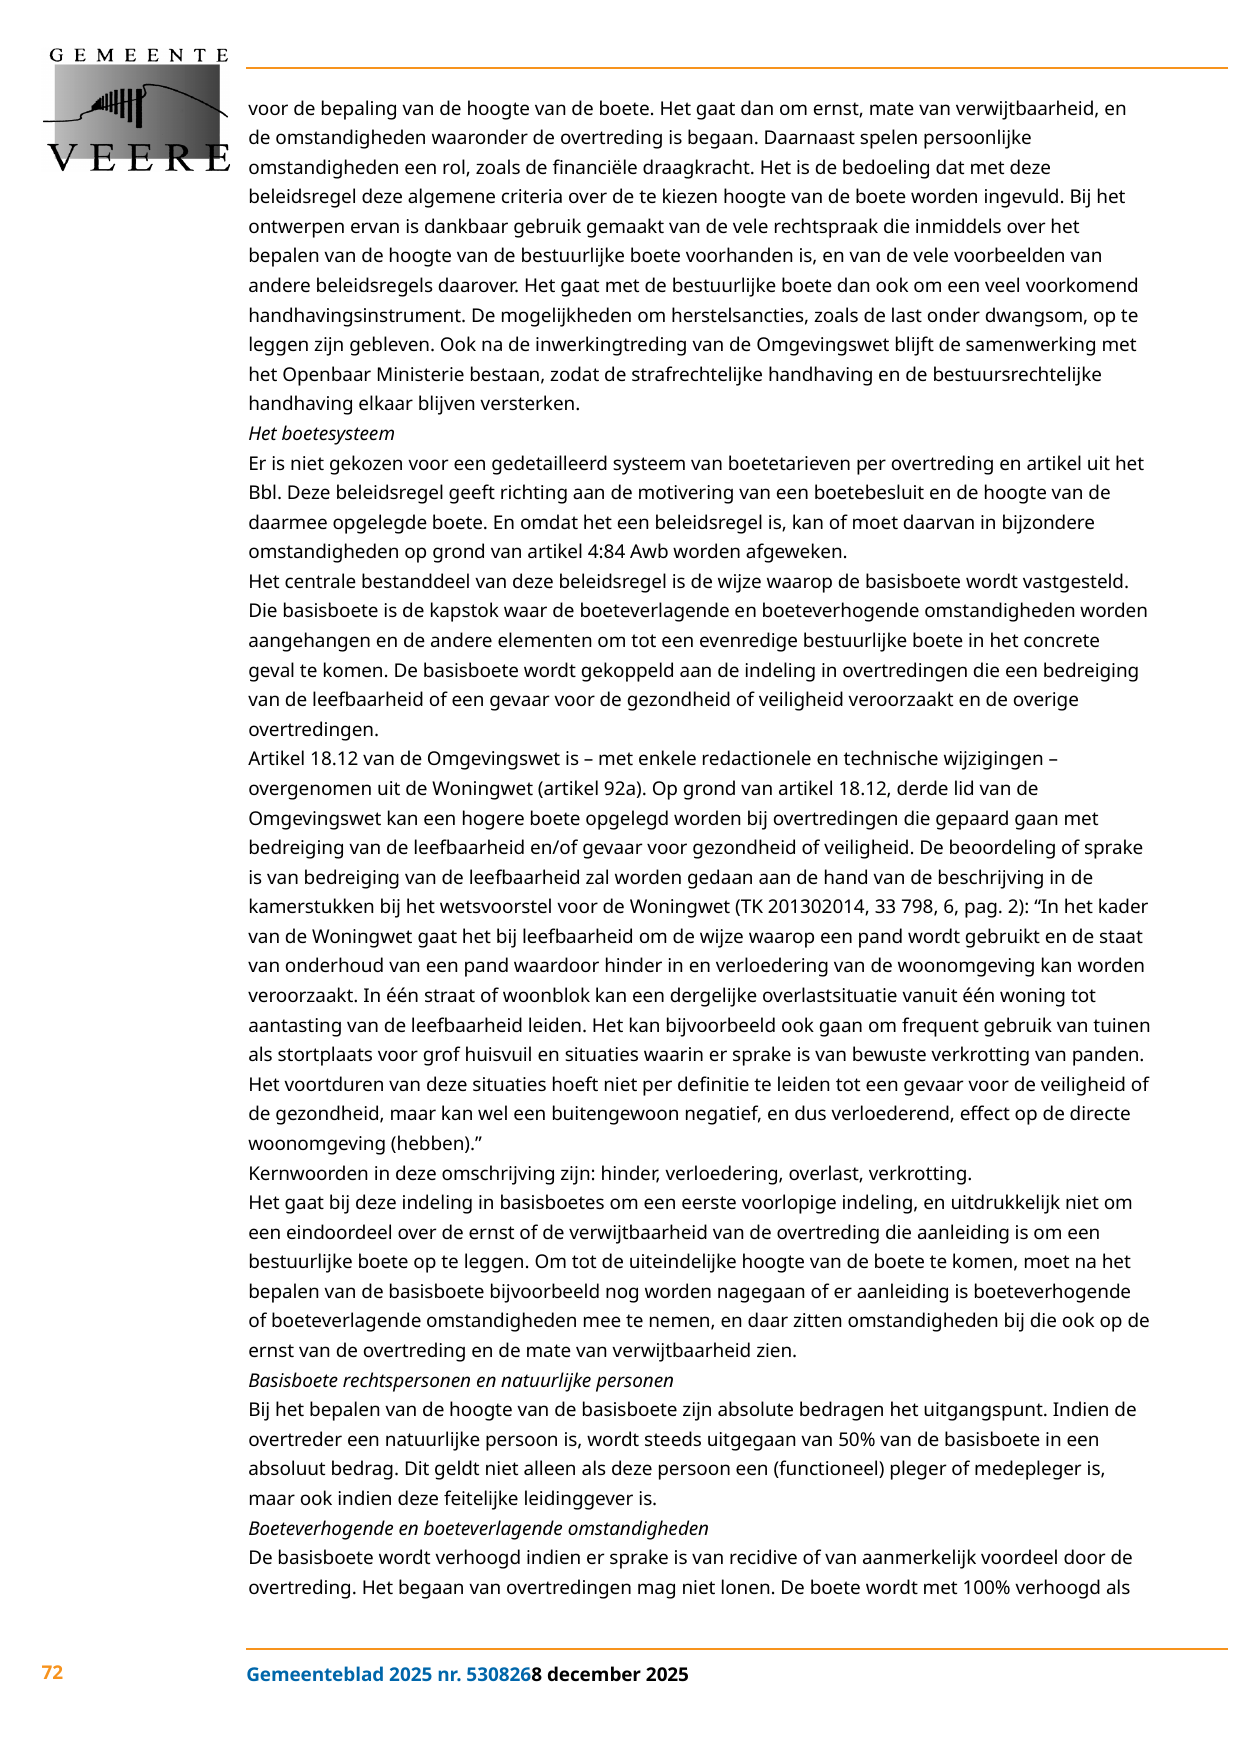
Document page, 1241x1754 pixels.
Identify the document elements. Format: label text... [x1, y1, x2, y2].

text Boeteverhogende en boeteverlagende omstandigheden [248, 1515, 1152, 1541]
picture [41, 47, 231, 172]
text voor de bepaling van de hoogte van de boete. Het gaat dan om ernst, mate van verwijtbaarheid, en de omstandigheden waaronder de overtreding is begaan. Daarnaast spelen persoonlijke omstandigheden een rol, zoals de financiële draagkracht. Het is de bedoeling dat met deze beleidsregel deze algemene criteria over de te kiezen hoogte van de boete worden ingevuld. Bij het ontwerpen ervan is dankbaar gebruik gemaakt van de vele rechtspraak die inmiddels over het bepalen van de hoogte van de bestuurlijke boete voorhanden is, en van de vele voorbeelden van andere beleidsregels daarover. Het gaat met de bestuurlijke boete dan ook om een veel voorkomend handhavingsinstrument. De mogelijkheden om herstelsancties, zoals de last onder dwangsom, op te leggen zijn gebleven. Ook na de inwerkingtreding van de Omgevingswet blijft de samenwerking met het Openbaar Ministerie bestaan, zodat de strafrechtelijke handhaving en de bestuursrechtelijke handhaving elkaar blijven versterken. [248, 95, 1152, 416]
text Kernwoorden in deze omschrijving zijn: hinder, verloedering, overlast, verkrotting. [248, 1160, 1152, 1186]
text Bij het bepalen van de hoogte van de basisboete zijn absolute bedragen het uitgangspunt. Indien de overtreder een natuurlijke persoon is, wordt steeds uitgegaan van 50% van de basisboete in een absoluut bedrag. Dit geldt niet alleen als deze persoon een (functioneel) pleger of medepleger is, maar ook indien deze feitelijke leidinggever is. [248, 1396, 1152, 1511]
text Basisboete rechtspersonen en natuurlijke personen [248, 1367, 1152, 1393]
text Het boetesysteem [248, 420, 1152, 446]
text Er is niet gekozen voor een gedetailleerd systeem van boetetarieven per overtreding en artikel uit het Bbl. Deze beleidsregel geeft richting aan de motivering van een boetebesluit en de hoogte van de daarmee opgelegde boete. En omdat het een beleidsregel is, kan of moet daarvan in bijzondere omstandigheden op grond van artikel 4:84 Awb worden afgeweken. [248, 450, 1152, 564]
text Het centrale bestanddeel van deze beleidsregel is de wijze waarop de basisboete wordt vastgesteld. Die basisboete is de kapstok waar de boeteverlagende en boeteverhogende omstandigheden worden aangehangen en de andere elementen om tot een evenredige bestuurlijke boete in het concrete geval te komen. De basisboete wordt gekoppeld aan de indeling in overtredingen die een bedreiging van de leefbaarheid of een gevaar voor de gezondheid of veiligheid veroorzaakt en de overige overtredingen. [248, 568, 1152, 742]
text De basisboete wordt verhoogd indien er sprake is van recidive of van aanmerkelijk voordeel door de overtreding. Het begaan van overtredingen mag niet lonen. De boete wordt met 100% verhoogd als [248, 1544, 1152, 1600]
text Artikel 18.12 van de Omgevingswet is – met enkele redactionele en technische wijzigingen – overgenomen uit de Woningwet (artikel 92a). Op grond van artikel 18.12, derde lid van de Omgevingswet kan een hogere boete opgelegd worden bij overtredingen die gepaard gaan met bedreiging van de leefbaarheid en/of gevaar voor gezondheid of veiligheid. De beoordeling of sprake is van bedreiging van de leefbaarheid zal worden gedaan aan de hand van de beschrijving in de kamerstukken bij het wetsvoorstel voor de Woningwet (TK 201302014, 33 798, 6, pag. 2): “In het kader van de Woningwet gaat het bij leefbaarheid om de wijze waarop een pand wordt gebruikt en de staat van onderhoud van een pand waardoor hinder in en verloedering van de woonomgeving kan worden veroorzaakt. In één straat of woonblok kan een dergelijke overlastsituatie vanuit één woning tot aantasting van de leefbaarheid leiden. Het kan bijvoorbeeld ook gaan om frequent gebruik van tuinen als stortplaats voor grof huisvuil en situaties waarin er sprake is van bewuste verkrotting van panden. Het voortduren van deze situaties hoeft niet per definitie te leiden tot een gevaar voor de veiligheid of de gezondheid, maar kan wel een buitengewoon negatief, en dus verloederend, effect op de directe woonomgeving (hebben).” [248, 746, 1152, 1156]
text Het gaat bij deze indeling in basisboetes om een eerste voorlopige indeling, en uitdrukkelijk niet om een eindoordeel over de ernst of de verwijtbaarheid van de overtreding die aanleiding is om een bestuurlijke boete op te leggen. Om tot de uiteindelijke hoogte van de boete te komen, moet na het bepalen van de basisboete bijvoorbeeld nog worden nagegaan of er aanleiding is boeteverhogende of boeteverlagende omstandigheden mee te nemen, en daar zitten omstandigheden bij die ook op de ernst van de overtreding en de mate van verwijtbaarheid zien. [248, 1189, 1152, 1363]
